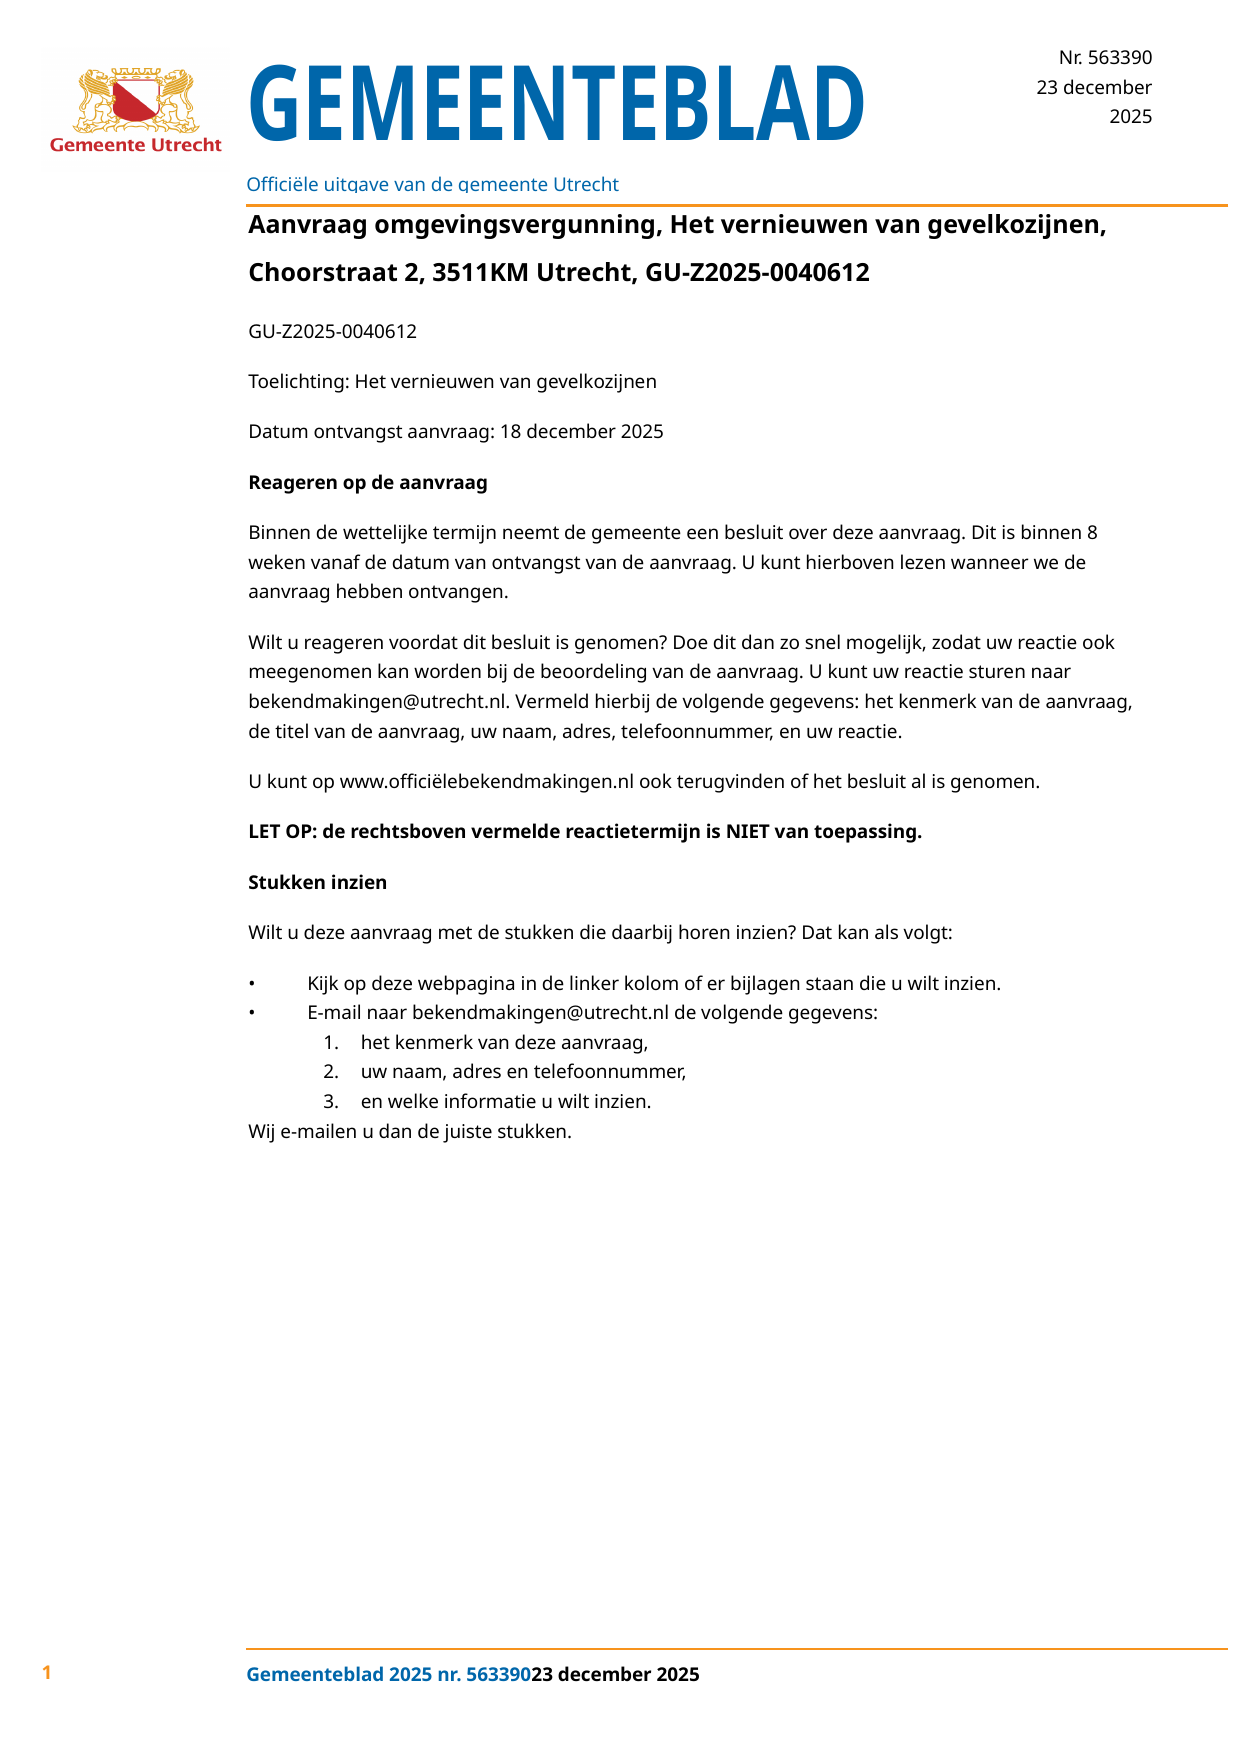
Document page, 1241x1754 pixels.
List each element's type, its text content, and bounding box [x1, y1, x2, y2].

list uw naam, adres en telefoonnummer, [323, 1059, 1152, 1084]
text Binnen de wettelijke termijn neemt de gemeente een besluit over deze aanvraag. Dit is binnen 8 weken vanaf de datum van ontvangst van de aanvraag. U kunt hierboven lezen wanneer we de aanvraag hebben ontvangen. [248, 519, 1152, 604]
list het kenmerk van deze aanvraag, [323, 1029, 1152, 1055]
text Stukken inzien [248, 869, 1152, 895]
list Kijk op deze webpagina in de linker kolom of er bijlagen staan die u wilt inzien. [248, 970, 1152, 996]
text GU-Z2025-0040612 [248, 318, 1152, 344]
list en welke informatie u wilt inzien. [323, 1088, 1152, 1114]
text Aanvraag omgevingsvergunning, Het vernieuwen van gevelkozijnen, Choorstraat 2, 3511KM Utrecht, GU-Z2025-0040612 [248, 207, 1152, 288]
text Wilt u reageren voordat dit besluit is genomen? Doe dit dan zo snel mogelijk, zodat uw reactie ook meegenomen kan worden bij de beoordeling van de aanvraag. U kunt uw reactie sturen naar bekendmakingen@utrecht.nl. Vermeld hierbij de volgende gegevens: het kenmerk van de aanvraag, de titel van de aanvraag, uw naam, adres, telefoonnummer, en uw reactie. [248, 629, 1152, 744]
text Wij e-mailen u dan de juiste stukken. [248, 1118, 1152, 1144]
list E-mail naar bekendmakingen@utrecht.nl de volgende gegevens: [248, 999, 1152, 1025]
text U kunt op www.officiëlebekendmakingen.nl ook terugvinden of het besluit al is genomen. [248, 768, 1152, 794]
text LET OP: de rechtsboven vermelde reactietermijn is NIET van toepassing. [248, 819, 1152, 844]
text Toelichting: Het vernieuwen van gevelkozijnen [248, 368, 1152, 394]
text Wilt u deze aanvraag met de stukken die daarbij horen inzien? Dat kan als volgt: [248, 919, 1152, 945]
picture [41, 47, 231, 172]
text Reageren op de aanvraag [248, 469, 1152, 495]
text Datum ontvangst aanvraag: 18 december 2025 [248, 419, 1152, 444]
